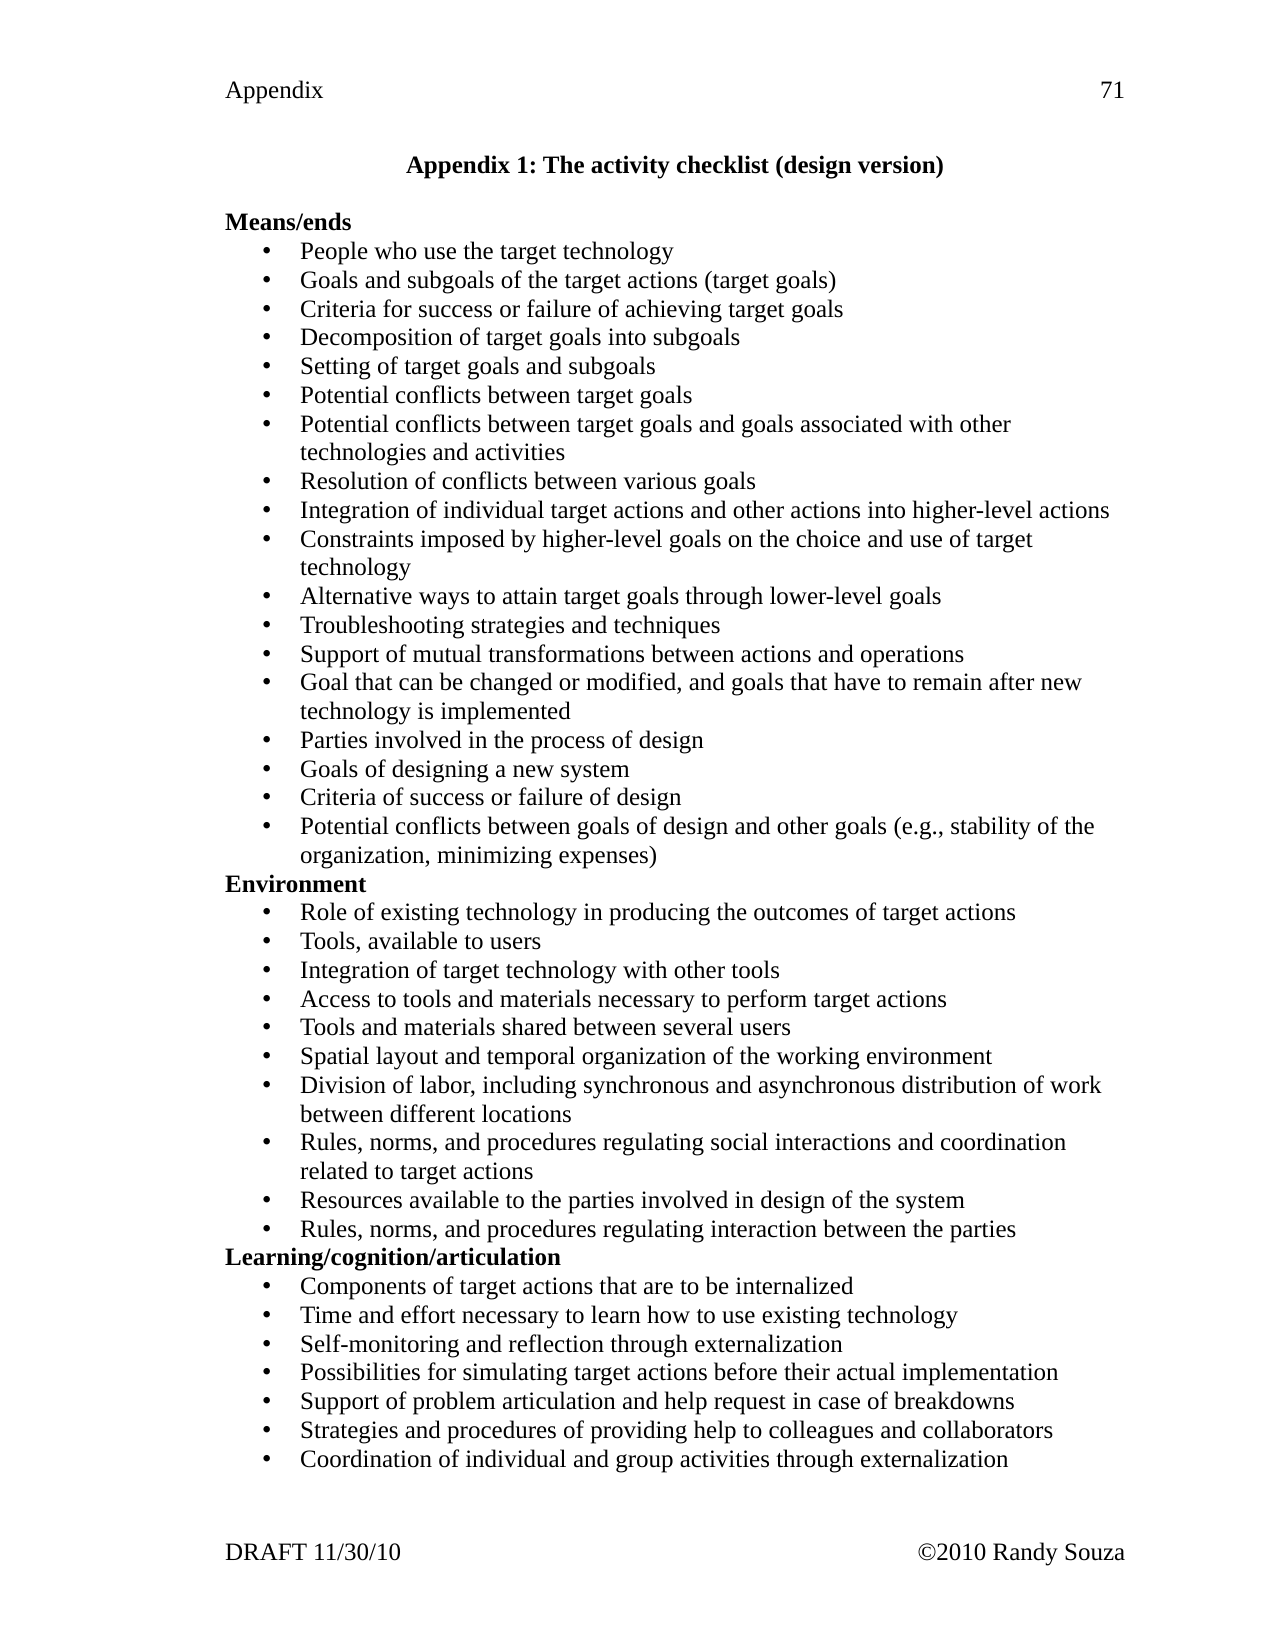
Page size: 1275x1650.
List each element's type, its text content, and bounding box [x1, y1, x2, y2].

list People who use the target technology [262, 236, 1125, 265]
list Spatial layout and temporal organization of the working environment [262, 1041, 1125, 1070]
list Tools and materials shared between several users [262, 1012, 1125, 1041]
list Integration of target technology with other tools [262, 955, 1125, 984]
list Resources available to the parties involved in design of the system [262, 1185, 1125, 1214]
list Criteria of success or failure of design [262, 782, 1125, 811]
list Self-monitoring and reflection through externalization [262, 1329, 1125, 1357]
list Parties involved in the process of design [262, 725, 1125, 754]
text Learning/cognition/articulation [225, 1242, 1125, 1271]
list Goals and subgoals of the target actions (target goals) [262, 265, 1125, 294]
list Decomposition of target goals into subgoals [262, 322, 1125, 351]
subtitle Appendix 1: The activity checklist (design version) [225, 150, 1125, 179]
list Setting of target goals and subgoals [262, 351, 1125, 380]
list Support of mutual transformations between actions and operations [262, 639, 1125, 667]
list Potential conflicts between goals of design and other goals (e.g., stability of the organization, minimizing expenses) [262, 811, 1125, 869]
list Integration of individual target actions and other actions into higher-level actions [262, 495, 1125, 524]
list Possibilities for simulating target actions before their actual implementation [262, 1357, 1125, 1386]
list Criteria for success or failure of achieving target goals [262, 294, 1125, 322]
list Troubleshooting strategies and techniques [262, 610, 1125, 639]
list Goals of designing a new system [262, 754, 1125, 782]
list Support of problem articulation and help request in case of breakdowns [262, 1386, 1125, 1415]
text Means/ends [225, 207, 1125, 236]
list Potential conflicts between target goals [262, 380, 1125, 409]
list Role of existing technology in producing the outcomes of target actions [262, 897, 1125, 926]
list Constraints imposed by higher-level goals on the choice and use of target technology [262, 524, 1125, 581]
list Time and effort necessary to learn how to use existing technology [262, 1300, 1125, 1329]
list Access to tools and materials necessary to perform target actions [262, 984, 1125, 1012]
list Resolution of conflicts between various goals [262, 466, 1125, 495]
list Goal that can be changed or modified, and goals that have to remain after new technology is implemented [262, 667, 1125, 725]
list Strategies and procedures of providing help to colleagues and collaborators [262, 1415, 1125, 1444]
list Rules, norms, and procedures regulating social interactions and coordination related to target actions [262, 1127, 1125, 1185]
list Tools, available to users [262, 926, 1125, 955]
list Components of target actions that are to be internalized [262, 1271, 1125, 1300]
list Coordination of individual and group activities through externalization [262, 1444, 1125, 1472]
list Division of labor, including synchronous and asynchronous distribution of work between different locations [262, 1070, 1125, 1127]
list Alternative ways to attain target goals through lower-level goals [262, 581, 1125, 610]
text Environment [225, 869, 1125, 897]
list Potential conflicts between target goals and goals associated with other technologies and activities [262, 409, 1125, 466]
list Rules, norms, and procedures regulating interaction between the parties [262, 1214, 1125, 1242]
